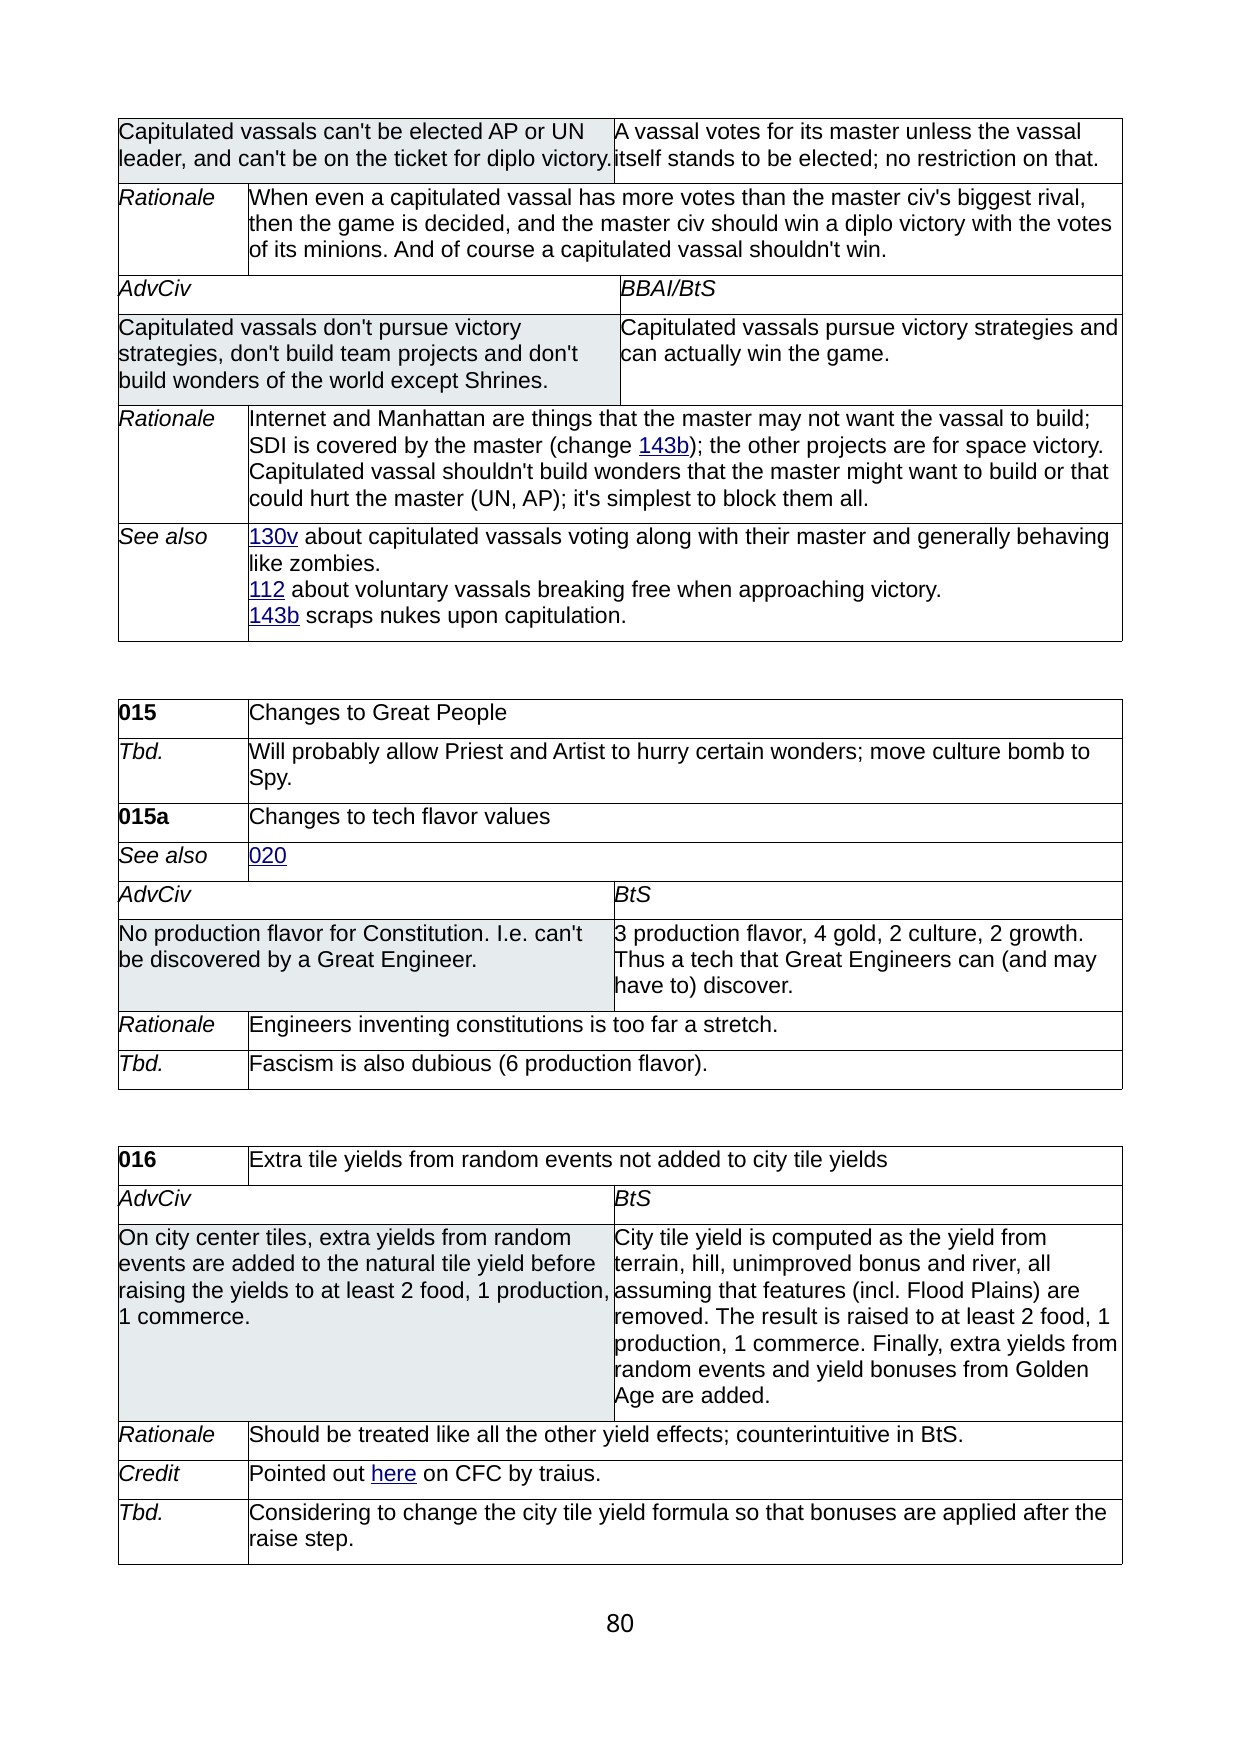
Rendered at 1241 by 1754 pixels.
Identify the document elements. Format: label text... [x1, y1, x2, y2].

table_cell 020 [249, 843, 1122, 881]
table_cell A vassal votes for its master unless the vassal itself stands to be elected; no restriction on that. [615, 119, 1122, 183]
table_cell Rationale [119, 1012, 248, 1050]
table_cell Changes to tech flavor values [249, 804, 1122, 842]
table_cell When even a capitulated vassal has more votes than the master civ's biggest rival, then the game is decided, and the master civ should win a diplo victory with the votes of its minions. And of course a capitulated vassal shouldn't win. [249, 184, 1122, 275]
table_cell Internet and Manhattan are things that the master may not want the vassal to build; SDI is covered by the master (change 143b); the other projects are for space victory. Capitulated vassal shouldn't build wonders that the master might want to build or that could hurt the master (UN, AP); it's simplest to block them all. [249, 406, 1122, 523]
table_cell 3 production flavor, 4 gold, 2 culture, 2 growth. Thus a tech that Great Engineers can (and may have to) discover. [615, 920, 1122, 1011]
table_cell Should be treated like all the other yield effects; counterintuitive in BtS. [249, 1422, 1122, 1460]
table_cell See also [119, 524, 248, 641]
table_cell Tbd. [119, 1500, 248, 1564]
table_cell Capitulated vassals pursue victory strategies and can actually win the game. [621, 315, 1122, 405]
table_cell Rationale [119, 1422, 248, 1460]
table_cell See also [119, 843, 248, 881]
table_cell AdvCiv [119, 882, 614, 919]
table_cell 130v about capitulated vassals voting along with their master and generally behaving like zombies. 112 about voluntary vassals breaking free when approaching victory. 143b scraps nukes upon capitulation. [249, 524, 1122, 641]
table_header 016 [119, 1147, 248, 1185]
table_cell Credit [119, 1461, 248, 1499]
table_cell On city center tiles, extra yields from random events are added to the natural tile yield before raising the yields to at least 2 food, 1 production, 1 commerce. [119, 1225, 614, 1421]
table_header Extra tile yields from random events not added to city tile yields [249, 1147, 1122, 1185]
table_cell BtS [615, 1186, 1122, 1224]
table_cell City tile yield is computed as the yield from terrain, hill, unimproved bonus and river, all assuming that features (incl. Flood Plains) are removed. The result is raised to at least 2 food, 1 production, 1 commerce. Finally, extra yields from random events and yield bonuses from Golden Age are added. [615, 1225, 1122, 1421]
table_cell Fascism is also dubious (6 production flavor). [249, 1051, 1122, 1089]
table_cell BtS [615, 882, 1122, 919]
table_cell Tbd. [119, 1051, 248, 1089]
table_cell Considering to change the city tile yield formula so that bonuses are applied after the raise step. [249, 1500, 1122, 1564]
table_cell 015a [119, 804, 248, 842]
table_cell Capitulated vassals don't pursue victory strategies, don't build team projects and don't build wonders of the world except Shrines. [119, 315, 620, 405]
table_cell Engineers inventing constitutions is too far a stretch. [249, 1012, 1122, 1050]
table_cell Pointed out here on CFC by traius. [249, 1461, 1122, 1499]
table_cell AdvCiv [119, 1186, 614, 1224]
table_cell AdvCiv [119, 276, 620, 314]
table_header Changes to Great People [249, 700, 1122, 738]
table_cell Tbd. [119, 739, 248, 803]
table_cell No production flavor for Constitution. I.e. can't be discovered by a Great Engineer. [119, 920, 614, 1011]
table_cell Rationale [119, 406, 248, 523]
table_cell Rationale [119, 184, 248, 275]
table_cell BBAI/BtS [621, 276, 1122, 314]
table_cell Capitulated vassals can't be elected AP or UN leader, and can't be on the ticket for diplo victory. [119, 119, 614, 183]
table_cell Will probably allow Priest and Artist to hurry certain wonders; move culture bomb to Spy. [249, 739, 1122, 803]
table_header 015 [119, 700, 248, 738]
